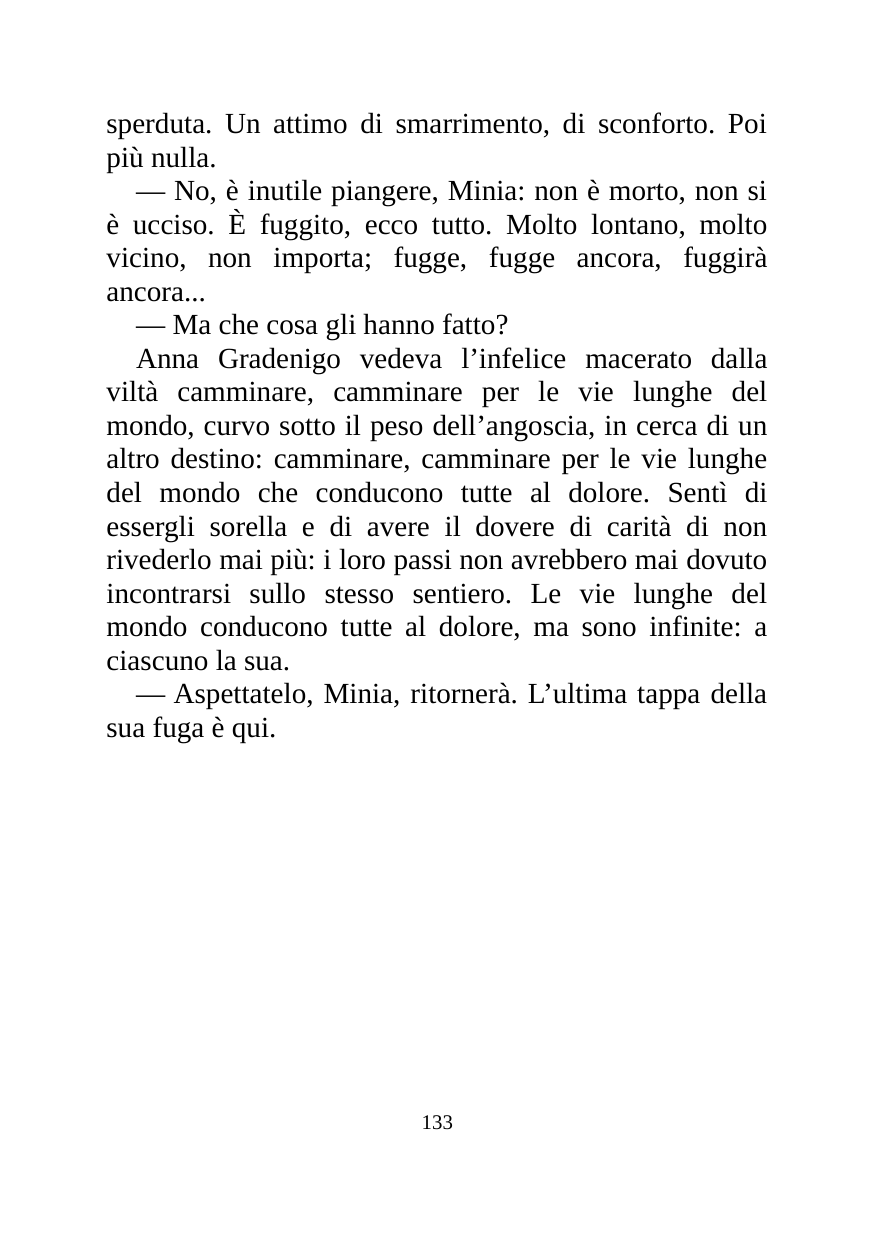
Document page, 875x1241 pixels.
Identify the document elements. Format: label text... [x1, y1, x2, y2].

text — No, è inutile piangere, Minia: non è morto, non si è ucciso. È fuggito, ecco tutto. Molto lontano, molto vicino, non importa; fugge, fugge ancora, fuggirà ancora... [106, 173, 768, 307]
text — Ma che cosa gli hanno fatto? [106, 307, 768, 341]
text Anna Gradenigo vedeva l’infelice macerato dalla viltà camminare, camminare per le vie lunghe del mondo, curvo sotto il peso dell’angoscia, in cerca di un altro destino: camminare, camminare per le vie lunghe del mondo che conducono tutte al dolore. Sentì di essergli sorella e di avere il dovere di carità di non rivederlo mai più: i loro passi non avrebbero mai dovuto incontrarsi sullo stesso sentiero. Le vie lunghe del mondo conducono tutte al dolore, ma sono infinite: a ciascuno la sua. [106, 341, 768, 676]
text sperduta. Un attimo di smarrimento, di sconforto. Poi più nulla. [106, 106, 768, 173]
text — Aspettatelo, Minia, ritornerà. L’ultima tappa della sua fuga è qui. [106, 676, 768, 743]
